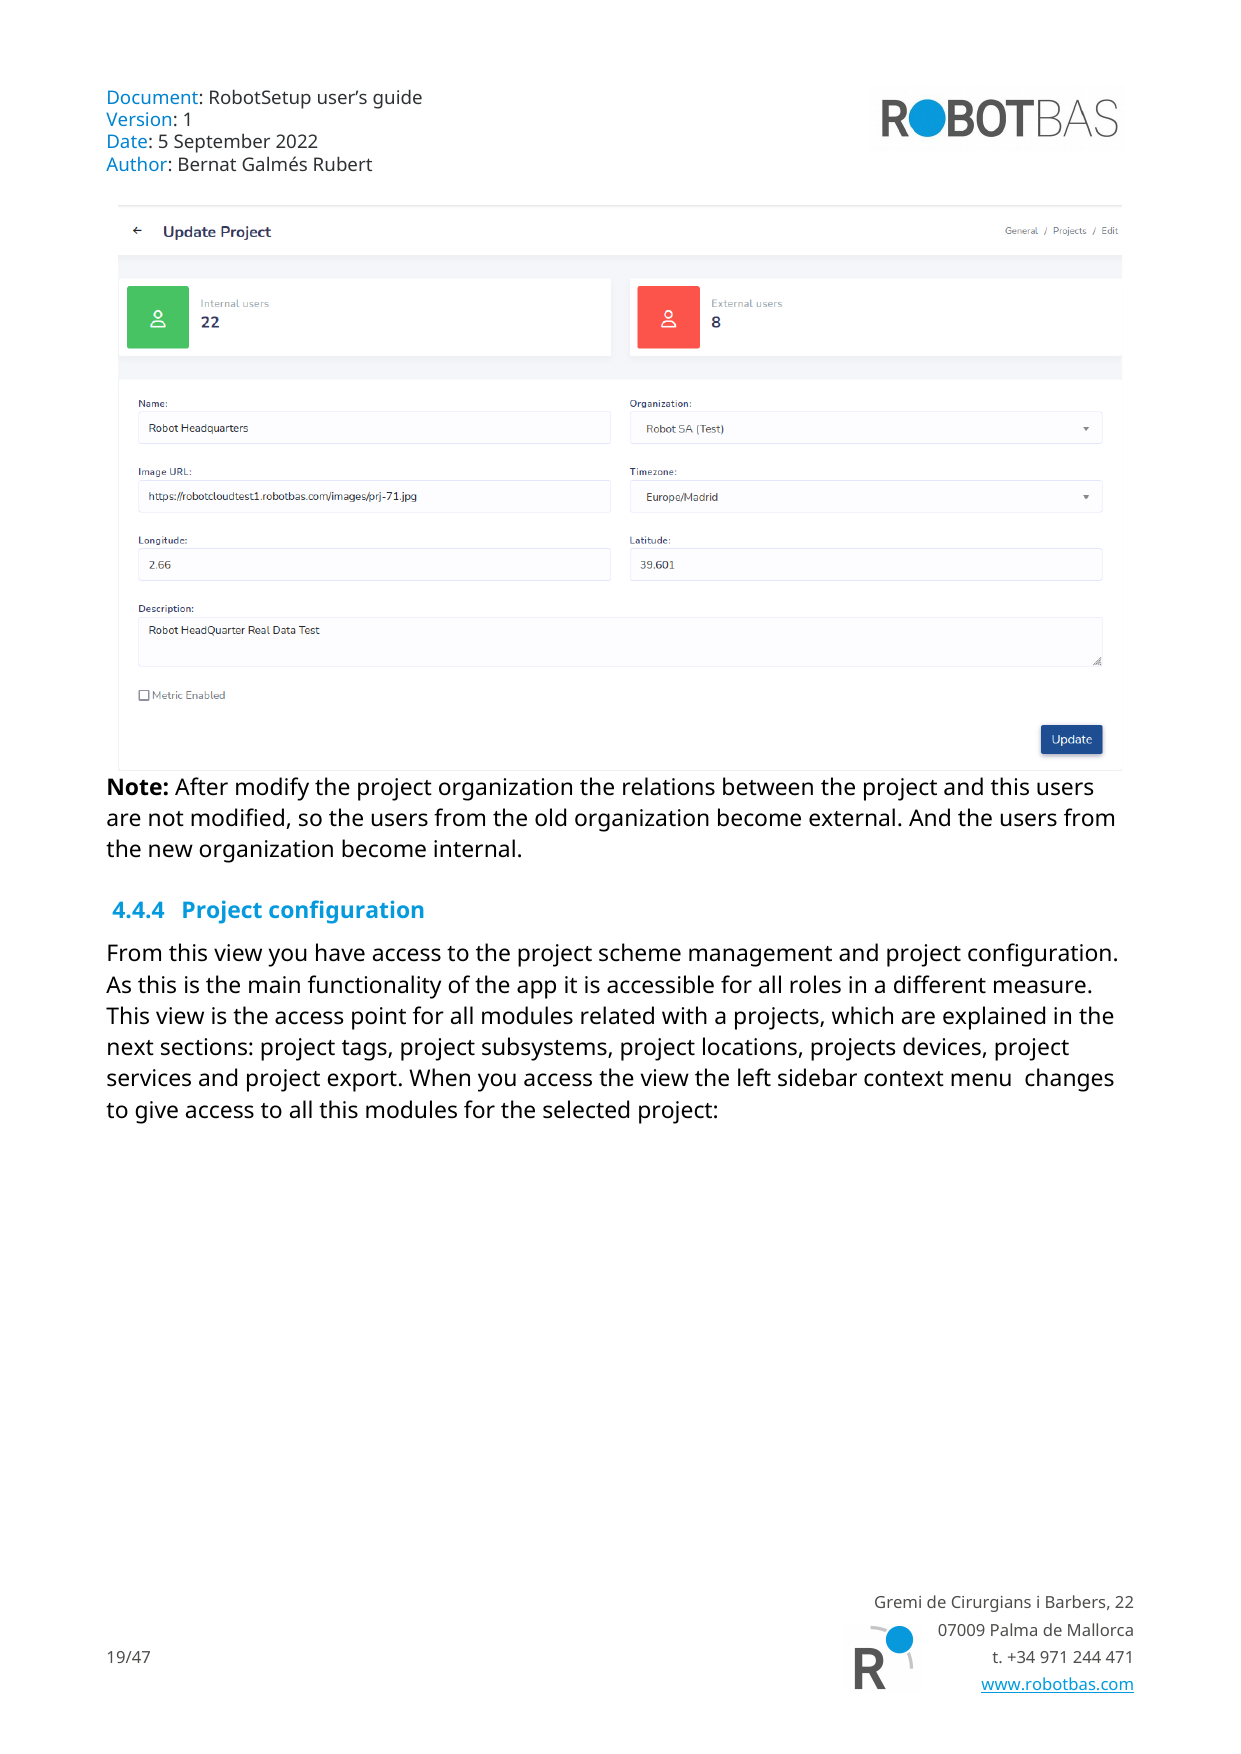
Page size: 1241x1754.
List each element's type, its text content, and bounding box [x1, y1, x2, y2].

subtitle Project configuration [106, 894, 1134, 925]
picture [118, 205, 1123, 771]
picture [844, 1623, 923, 1692]
text Note: After modify the project organization the relations between the project and this users are not modified, so the users from the old organization become external. And the users from the new organization become internal. [106, 771, 1134, 864]
picture [869, 86, 1125, 153]
text This view is the access point for all modules related with a projects, which are explained in the next sections: project tags, project subsystems, project locations, projects devices, project services and project export. When you access the view the left sidebar context menu changes to give access to all this modules for the selected project: [106, 1000, 1134, 1125]
text From this view you have access to the project scheme management and project configuration. As this is the main functionality of the app it is accessible for all roles in a different measure. [106, 937, 1134, 1000]
